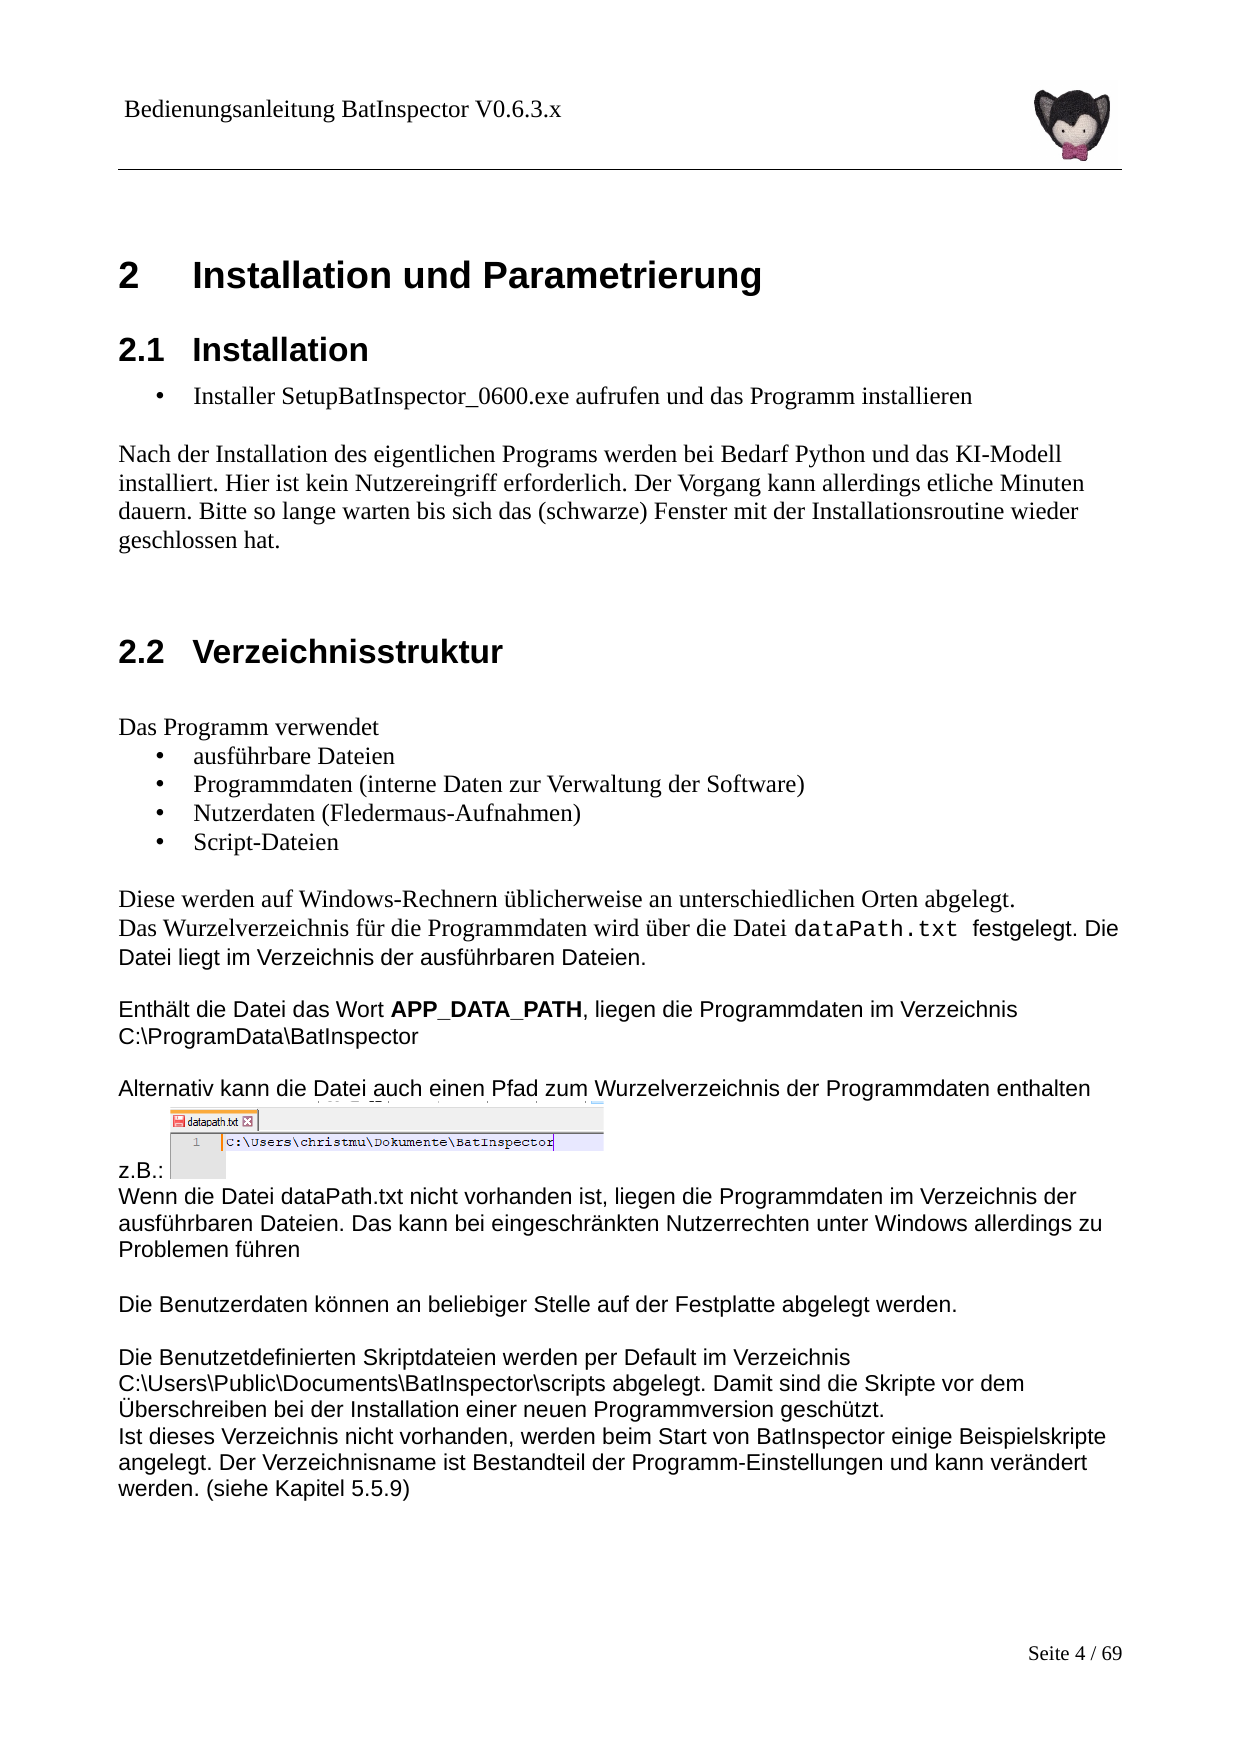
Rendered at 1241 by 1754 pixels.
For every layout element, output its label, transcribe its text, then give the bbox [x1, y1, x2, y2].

subtitle Installation [118, 330, 1122, 369]
text Ist dieses Verzeichnis nicht vorhanden, werden beim Start von BatInspector einige Beispielskripte angelegt. Der Verzeichnisname ist Bestandteil der Programm-Einstellungen und kann verändert werden. (siehe Kapitel 5.5.9) [118, 1423, 1122, 1502]
list ausführbare Dateien [156, 741, 1122, 769]
text Die Benutzetdefinierten Skriptdateien werden per Default im Verzeichnis [118, 1344, 1122, 1370]
text Das Programm verwendet [118, 712, 1122, 741]
text Das Wurzelverzeichnis für die Programmdaten wird über die Datei dataPath.txt festgelegt. Die Datei liegt im Verzeichnis der ausführbaren Dateien. [118, 913, 1122, 970]
text Die Benutzerdaten können an beliebiger Stelle auf der Festplatte abgelegt werden. [118, 1291, 1122, 1317]
picture [170, 1101, 604, 1179]
text Alternativ kann die Datei auch einen Pfad zum Wurzelverzeichnis der Programmdaten enthalten z.B.: [118, 1075, 1122, 1183]
subtitle Installation und Parametrierung [118, 253, 1122, 297]
text C:\ProgramData\BatInspector [118, 1023, 1122, 1049]
subtitle Verzeichnisstruktur [118, 632, 1122, 671]
text Diese werden auf Windows-Rechnern üblicherweise an unterschiedlichen Orten abgelegt. [118, 884, 1122, 913]
list Programmdaten (interne Daten zur Verwaltung der Software) [156, 769, 1122, 798]
text Nach der Installation des eigentlichen Programs werden bei Bedarf Python und das KI-Modell installiert. Hier ist kein Nutzereingriff erforderlich. Der Vorgang kann allerdings etliche Minuten dauern. Bitte so lange warten bis sich das (schwarze) Fenster mit der Installationsroutine wieder geschlossen hat. [118, 410, 1122, 554]
text Enthält die Datei das Wort APP_DATA_PATH, liegen die Programmdaten im Verzeichnis [118, 996, 1122, 1023]
text C:\Users\Public\Documents\BatInspector\scripts abgelegt. Damit sind die Skripte vor dem Überschreiben bei der Installation einer neuen Programmversion geschützt. [118, 1370, 1122, 1423]
text Wenn die Datei dataPath.txt nicht vorhanden ist, liegen die Programmdaten im Verzeichnis der ausführbaren Dateien. Das kann bei eingeschränkten Nutzerrechten unter Windows allerdings zu Problemen führen [118, 1183, 1122, 1262]
list Installer SetupBatInspector_0600.exe aufrufen und das Programm installieren [156, 381, 1122, 410]
picture [1030, 80, 1119, 169]
list Nutzerdaten (Fledermaus-Aufnahmen) [156, 798, 1122, 827]
list Script-Dateien [156, 827, 1122, 884]
